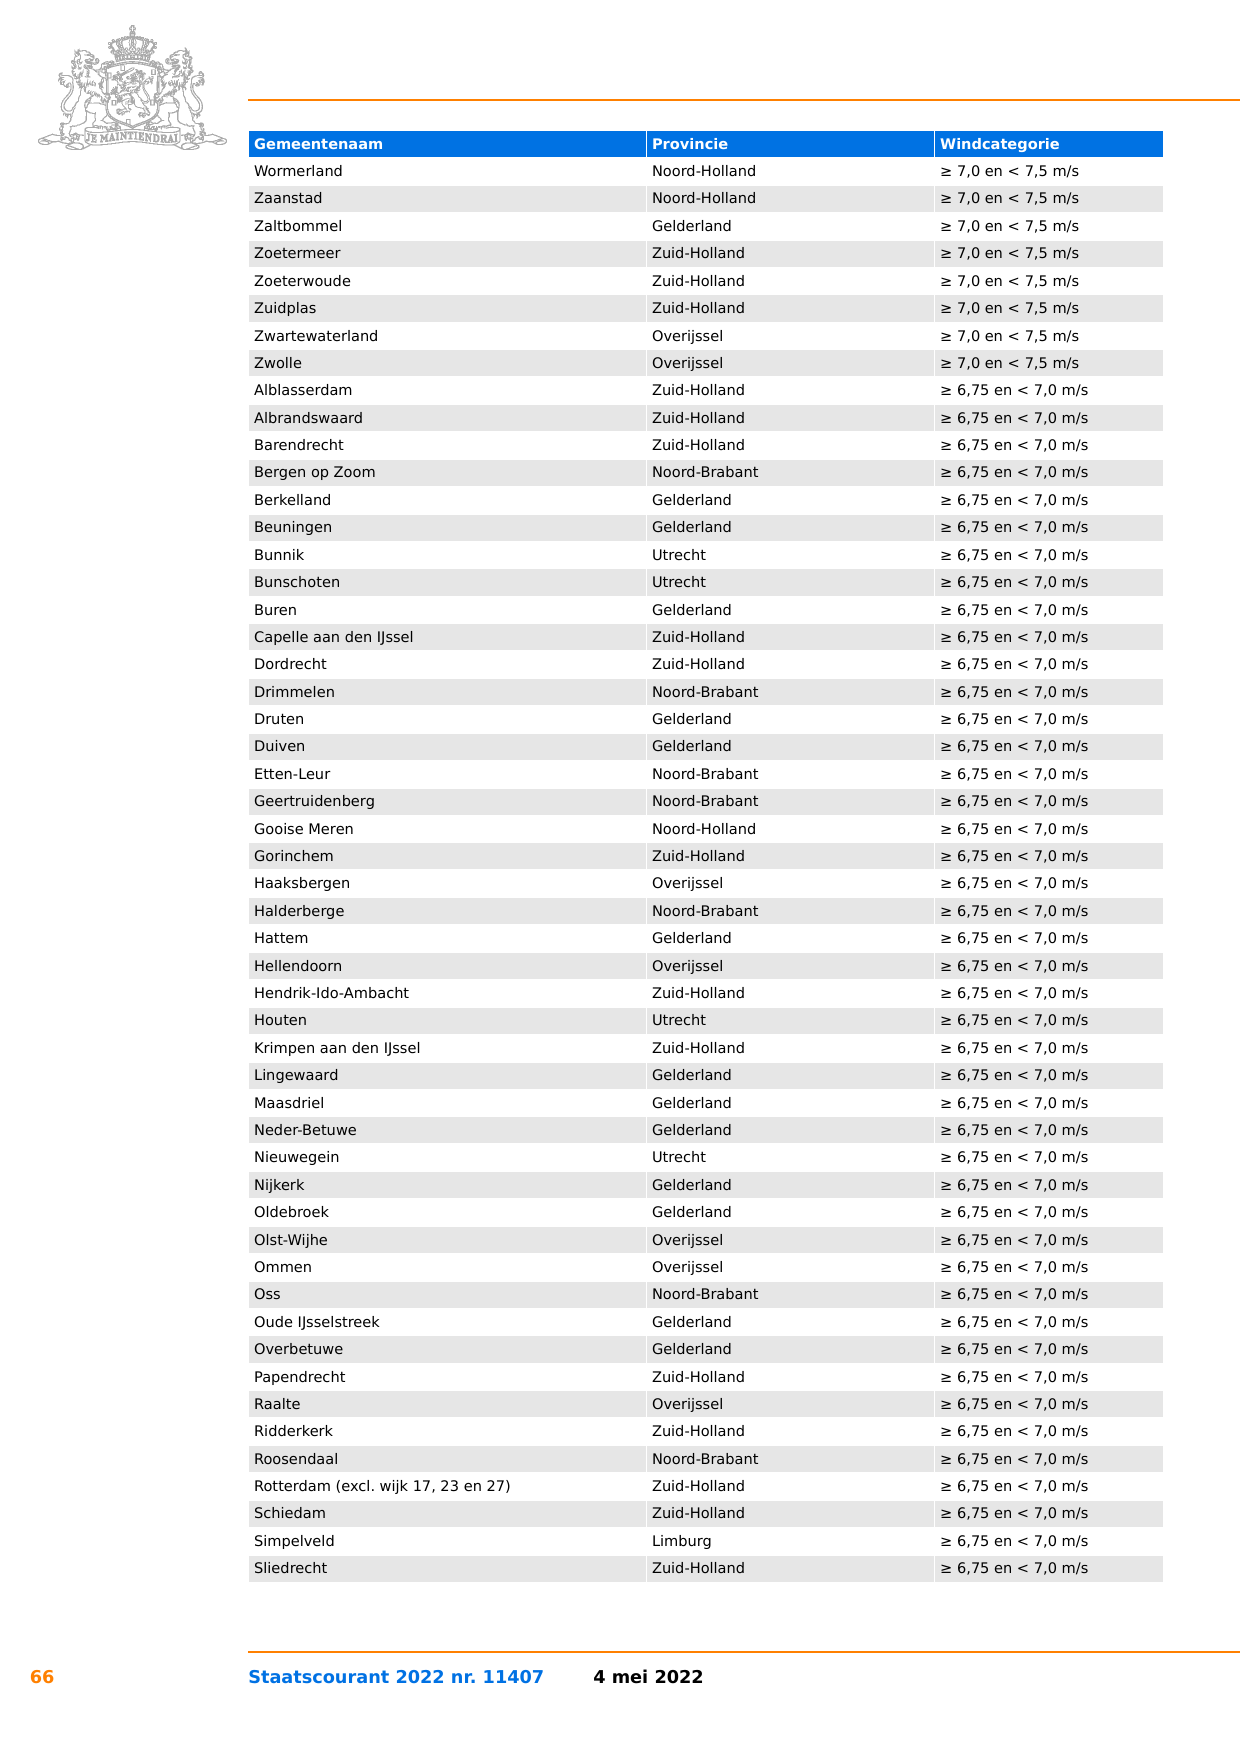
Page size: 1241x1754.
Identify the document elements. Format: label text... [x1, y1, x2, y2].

table_cell Zoetermeer [249, 241, 646, 267]
table_cell Zaanstad [249, 186, 646, 212]
table_cell Nijkerk [249, 1172, 646, 1198]
table_cell ≥ 6,75 en < 7,0 m/s [935, 1473, 1163, 1500]
table_cell Krimpen aan den IJssel [249, 1035, 646, 1061]
table_cell Noord-Brabant [647, 789, 934, 815]
table_cell Buren [249, 597, 646, 623]
table_cell ≥ 7,0 en < 7,5 m/s [935, 241, 1163, 267]
table_cell Etten-Leur [249, 761, 646, 787]
table_cell ≥ 6,75 en < 7,0 m/s [935, 624, 1163, 650]
table_cell ≥ 6,75 en < 7,0 m/s [935, 1336, 1163, 1363]
table_cell Raalte [249, 1391, 646, 1417]
table_cell ≥ 6,75 en < 7,0 m/s [935, 405, 1163, 431]
table_cell Zuid-Holland [647, 1473, 934, 1500]
table_cell ≥ 6,75 en < 7,0 m/s [935, 843, 1163, 869]
table_cell ≥ 6,75 en < 7,0 m/s [935, 597, 1163, 623]
table_cell Gelderland [647, 487, 934, 513]
table_cell Noord-Brabant [647, 761, 934, 787]
table_cell Overbetuwe [249, 1336, 646, 1363]
table_cell ≥ 7,0 en < 7,5 m/s [935, 350, 1163, 376]
table_cell Utrecht [647, 1008, 934, 1034]
table_cell Gelderland [647, 1172, 934, 1198]
table_cell Bunnik [249, 542, 646, 568]
table_cell ≥ 7,0 en < 7,5 m/s [935, 186, 1163, 212]
table_cell Wormerland [249, 158, 646, 185]
table_cell ≥ 6,75 en < 7,0 m/s [935, 734, 1163, 760]
table_cell ≥ 6,75 en < 7,0 m/s [935, 1090, 1163, 1116]
table_cell Zwartewaterland [249, 323, 646, 349]
table_cell Zuidplas [249, 295, 646, 322]
table_cell ≥ 6,75 en < 7,0 m/s [935, 1528, 1163, 1554]
table_cell Noord-Brabant [647, 1282, 934, 1308]
table_cell ≥ 6,75 en < 7,0 m/s [935, 1063, 1163, 1089]
table_header Windcategorie [935, 131, 1163, 157]
table_cell Oss [249, 1282, 646, 1308]
table_cell ≥ 6,75 en < 7,0 m/s [935, 816, 1163, 842]
table_cell ≥ 6,75 en < 7,0 m/s [935, 925, 1163, 952]
table_cell ≥ 6,75 en < 7,0 m/s [935, 1501, 1163, 1527]
table_cell Overijssel [647, 323, 934, 349]
table_cell Zuid-Holland [647, 624, 934, 650]
table_cell Hendrik-Ido-Ambacht [249, 980, 646, 1007]
table_cell ≥ 6,75 en < 7,0 m/s [935, 1008, 1163, 1034]
table_cell ≥ 6,75 en < 7,0 m/s [935, 487, 1163, 513]
table_cell ≥ 6,75 en < 7,0 m/s [935, 1391, 1163, 1417]
table_cell Geertruidenberg [249, 789, 646, 815]
table_cell Maasdriel [249, 1090, 646, 1116]
table_cell ≥ 6,75 en < 7,0 m/s [935, 1419, 1163, 1445]
table_cell Hattem [249, 925, 646, 952]
table_cell Lingewaard [249, 1063, 646, 1089]
table_cell Zaltbommel [249, 213, 646, 239]
table_cell Zwolle [249, 350, 646, 376]
table_cell Duiven [249, 734, 646, 760]
table_cell Gelderland [647, 1063, 934, 1089]
table_cell ≥ 6,75 en < 7,0 m/s [935, 460, 1163, 486]
table_cell Zuid-Holland [647, 1419, 934, 1445]
table_cell Zuid-Holland [647, 980, 934, 1007]
table_cell Zuid-Holland [647, 651, 934, 678]
table_cell Ridderkerk [249, 1419, 646, 1445]
table_cell ≥ 7,0 en < 7,5 m/s [935, 295, 1163, 322]
table_cell Noord-Holland [647, 816, 934, 842]
table_cell Oldebroek [249, 1199, 646, 1226]
table_cell ≥ 6,75 en < 7,0 m/s [935, 1172, 1163, 1198]
table_cell ≥ 6,75 en < 7,0 m/s [935, 515, 1163, 541]
table_cell Zuid-Holland [647, 1364, 934, 1390]
table_cell Gelderland [647, 1090, 934, 1116]
table_cell ≥ 6,75 en < 7,0 m/s [935, 1282, 1163, 1308]
table_cell Overijssel [647, 1391, 934, 1417]
table_cell Alblasserdam [249, 378, 646, 404]
table_cell ≥ 6,75 en < 7,0 m/s [935, 378, 1163, 404]
table_cell Haaksbergen [249, 871, 646, 897]
table_cell Utrecht [647, 1145, 934, 1171]
table_cell Simpelveld [249, 1528, 646, 1554]
table_cell ≥ 6,75 en < 7,0 m/s [935, 569, 1163, 596]
table_cell Zoeterwoude [249, 268, 646, 294]
table_cell Gelderland [647, 734, 934, 760]
table_cell ≥ 6,75 en < 7,0 m/s [935, 1556, 1163, 1582]
table_cell Zuid-Holland [647, 1556, 934, 1582]
table_cell ≥ 6,75 en < 7,0 m/s [935, 898, 1163, 924]
table_cell Overijssel [647, 871, 934, 897]
table_cell ≥ 6,75 en < 7,0 m/s [935, 1254, 1163, 1281]
table_cell Bergen op Zoom [249, 460, 646, 486]
table_cell ≥ 6,75 en < 7,0 m/s [935, 679, 1163, 705]
table_cell Ommen [249, 1254, 646, 1281]
table_cell ≥ 7,0 en < 7,5 m/s [935, 213, 1163, 239]
table_cell Gelderland [647, 1336, 934, 1363]
table_cell ≥ 6,75 en < 7,0 m/s [935, 542, 1163, 568]
table_cell Gelderland [647, 706, 934, 733]
table_cell ≥ 7,0 en < 7,5 m/s [935, 323, 1163, 349]
table_cell Sliedrecht [249, 1556, 646, 1582]
table_cell ≥ 6,75 en < 7,0 m/s [935, 1117, 1163, 1143]
table_cell Noord-Brabant [647, 460, 934, 486]
table_cell ≥ 6,75 en < 7,0 m/s [935, 1364, 1163, 1390]
table_cell Zuid-Holland [647, 1501, 934, 1527]
table_cell ≥ 6,75 en < 7,0 m/s [935, 1227, 1163, 1253]
table_cell Papendrecht [249, 1364, 646, 1390]
table_cell Olst-Wijhe [249, 1227, 646, 1253]
table_cell Albrandswaard [249, 405, 646, 431]
table_cell Schiedam [249, 1501, 646, 1527]
table_cell Gelderland [647, 515, 934, 541]
table_cell Hellendoorn [249, 953, 646, 979]
table_cell Zuid-Holland [647, 295, 934, 322]
table_cell Rotterdam (excl. wijk 17, 23 en 27) [249, 1473, 646, 1500]
table_cell Gelderland [647, 1117, 934, 1143]
table_cell Roosendaal [249, 1446, 646, 1472]
table_cell Gelderland [647, 1309, 934, 1335]
table_cell Houten [249, 1008, 646, 1034]
table_cell Gelderland [647, 213, 934, 239]
table_cell Zuid-Holland [647, 432, 934, 459]
table_cell Noord-Brabant [647, 679, 934, 705]
table_cell Berkelland [249, 487, 646, 513]
table_cell Utrecht [647, 542, 934, 568]
table_cell Nieuwegein [249, 1145, 646, 1171]
table_cell Gelderland [647, 597, 934, 623]
picture [38, 25, 227, 150]
table_cell Noord-Holland [647, 158, 934, 185]
table_cell ≥ 6,75 en < 7,0 m/s [935, 706, 1163, 733]
table_cell ≥ 6,75 en < 7,0 m/s [935, 953, 1163, 979]
table_cell ≥ 6,75 en < 7,0 m/s [935, 1145, 1163, 1171]
table_cell Noord-Holland [647, 186, 934, 212]
table_cell ≥ 6,75 en < 7,0 m/s [935, 1309, 1163, 1335]
table_cell Zuid-Holland [647, 1035, 934, 1061]
table_cell Drimmelen [249, 679, 646, 705]
table_cell Limburg [647, 1528, 934, 1554]
table_cell ≥ 6,75 en < 7,0 m/s [935, 1199, 1163, 1226]
table_cell Bunschoten [249, 569, 646, 596]
table_cell Overijssel [647, 350, 934, 376]
table_cell ≥ 7,0 en < 7,5 m/s [935, 268, 1163, 294]
table_cell Overijssel [647, 1227, 934, 1253]
table_cell Zuid-Holland [647, 405, 934, 431]
table_cell Druten [249, 706, 646, 733]
table_cell Gorinchem [249, 843, 646, 869]
table_cell Beuningen [249, 515, 646, 541]
table_cell Overijssel [647, 953, 934, 979]
table_cell Neder-Betuwe [249, 1117, 646, 1143]
table_cell ≥ 7,0 en < 7,5 m/s [935, 158, 1163, 185]
table_cell Halderberge [249, 898, 646, 924]
table_cell ≥ 6,75 en < 7,0 m/s [935, 789, 1163, 815]
table_header Gemeentenaam [249, 131, 646, 157]
table_cell Utrecht [647, 569, 934, 596]
table_cell Oude IJsselstreek [249, 1309, 646, 1335]
table_header Provincie [647, 131, 934, 157]
table_cell Noord-Brabant [647, 1446, 934, 1472]
table_cell ≥ 6,75 en < 7,0 m/s [935, 1035, 1163, 1061]
table_cell Gelderland [647, 1199, 934, 1226]
table_cell ≥ 6,75 en < 7,0 m/s [935, 980, 1163, 1007]
table_cell ≥ 6,75 en < 7,0 m/s [935, 432, 1163, 459]
table_cell Dordrecht [249, 651, 646, 678]
table_cell ≥ 6,75 en < 7,0 m/s [935, 761, 1163, 787]
table_cell Gelderland [647, 925, 934, 952]
table_cell Zuid-Holland [647, 843, 934, 869]
table_cell Zuid-Holland [647, 241, 934, 267]
table_cell ≥ 6,75 en < 7,0 m/s [935, 1446, 1163, 1472]
table_cell Gooise Meren [249, 816, 646, 842]
table_cell Zuid-Holland [647, 268, 934, 294]
table_cell ≥ 6,75 en < 7,0 m/s [935, 651, 1163, 678]
table_cell Capelle aan den IJssel [249, 624, 646, 650]
table_cell Overijssel [647, 1254, 934, 1281]
table_cell Zuid-Holland [647, 378, 934, 404]
table_cell Noord-Brabant [647, 898, 934, 924]
table_cell ≥ 6,75 en < 7,0 m/s [935, 871, 1163, 897]
table_cell Barendrecht [249, 432, 646, 459]
